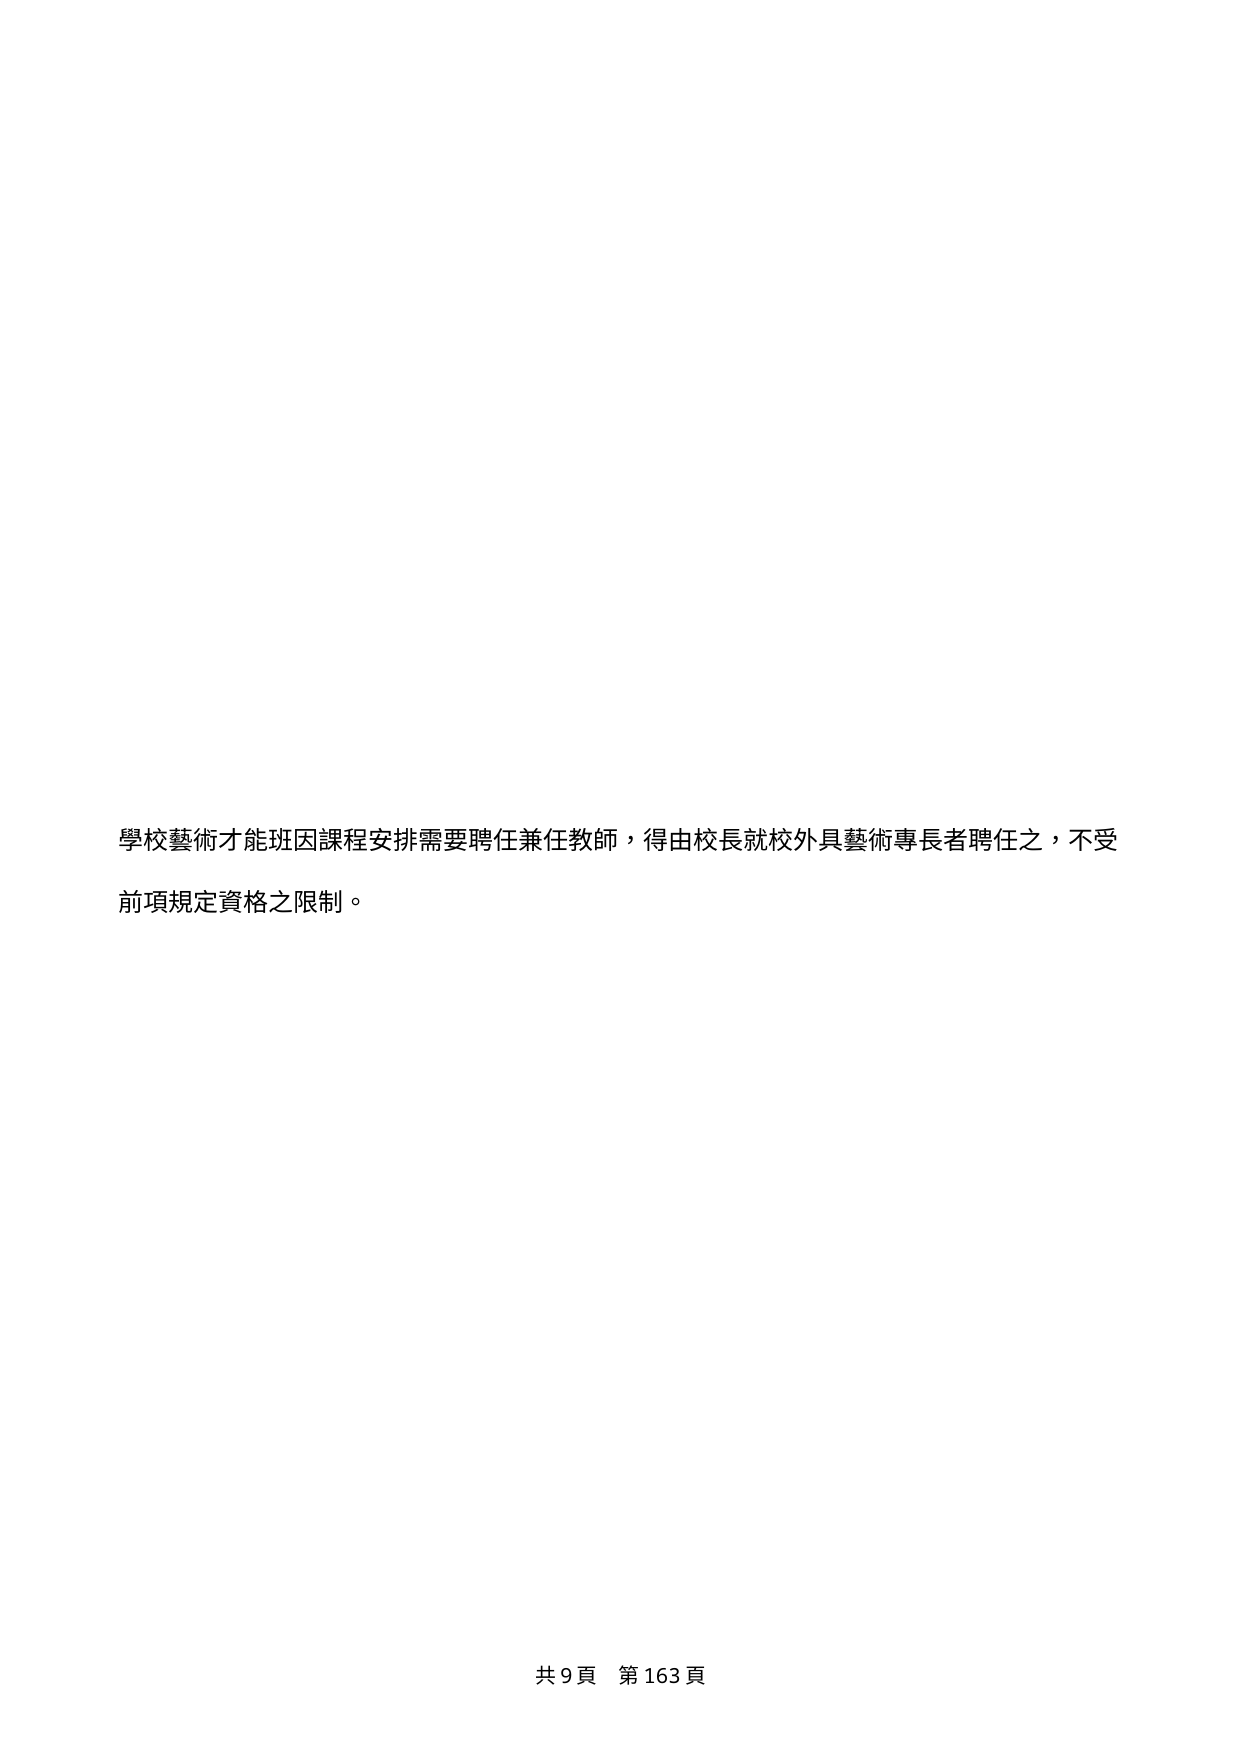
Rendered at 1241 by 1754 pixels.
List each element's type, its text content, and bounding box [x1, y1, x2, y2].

text 學校藝術才能班因課程安排需要聘任兼任教師，得由校長就校外具藝術專長者聘任之，不受前項規定資格之限制。 [118, 797, 1122, 922]
